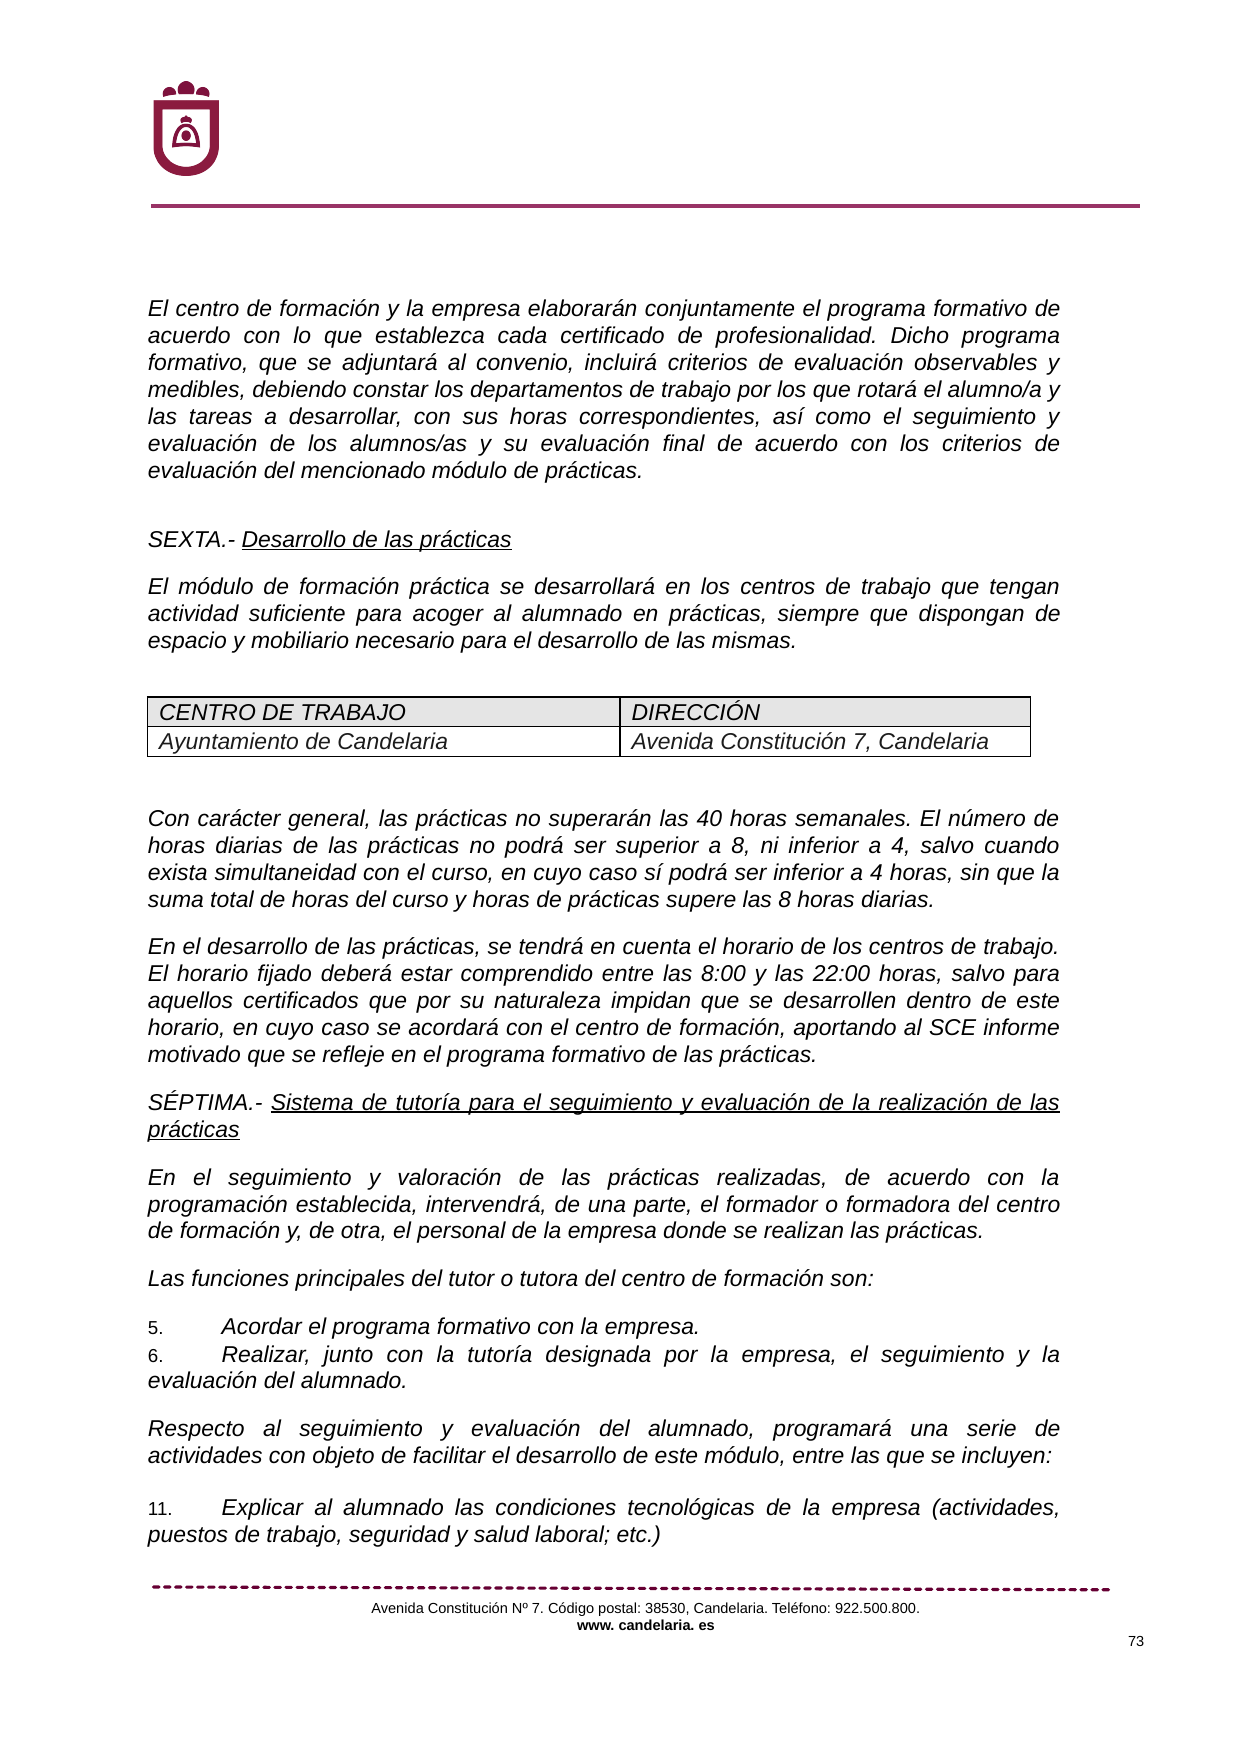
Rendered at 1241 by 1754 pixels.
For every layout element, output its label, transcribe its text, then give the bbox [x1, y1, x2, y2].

list Acordar el programa formativo con la empresa. [148, 1313, 1063, 1339]
text Con carácter general, las prácticas no superarán las 40 horas semanales. El número de horas diarias de las prácticas no podrá ser superior a 8, ni inferior a 4, salvo cuando exista simultaneidad con el curso, en cuyo caso sí podrá ser inferior a 4 horas, sin que la suma total de horas del curso y horas de prácticas supere las 8 horas diarias. [148, 805, 1063, 912]
text En el seguimiento y valoración de las prácticas realizadas, de acuerdo con la programación establecida, intervendrá, de una parte, el formador o formadora del centro de formación y, de otra, el personal de la empresa donde se realizan las prácticas. [148, 1164, 1063, 1244]
text El centro de formación y la empresa elaborarán conjuntamente el programa formativo de acuerdo con lo que establezca cada certificado de profesionalidad. Dicho programa formativo, que se adjuntará al convenio, incluirá criterios de evaluación observables y medibles, debiendo constar los departamentos de trabajo por los que rotará el alumno/a y las tareas a desarrollar, con sus horas correspondientes, así como el seguimiento y evaluación de los alumnos/as y su evaluación final de acuerdo con los criterios de evaluación del mencionado módulo de prácticas. [148, 295, 1063, 483]
text SEXTA.- Desarrollo de las prácticas [148, 526, 1063, 552]
table_header CENTRO DE TRABAJO [148, 698, 619, 726]
text Respecto al seguimiento y evaluación del alumnado, programará una serie de actividades con objeto de facilitar el desarrollo de este módulo, entre las que se incluyen: [148, 1415, 1063, 1468]
text Las funciones principales del tutor o tutora del centro de formación son: [148, 1265, 1063, 1292]
list Explicar al alumnado las condiciones tecnológicas de la empresa (actividades, puestos de trabajo, seguridad y salud laboral; etc.) [148, 1494, 1063, 1548]
text El módulo de formación práctica se desarrollará en los centros de trabajo que tengan actividad suficiente para acoger al alumnado en prácticas, siempre que dispongan de espacio y mobiliario necesario para el desarrollo de las mismas. [148, 573, 1063, 653]
table_cell Ayuntamiento de Candelaria [148, 727, 619, 756]
text En el desarrollo de las prácticas, se tendrá en cuenta el horario de los centros de trabajo. El horario fijado deberá estar comprendido entre las 8:00 y las 22:00 horas, salvo para aquellos certificados que por su naturaleza impidan que se desarrollen dentro de este horario, en cuyo caso se acordará con el centro de formación, aportando al SCE informe motivado que se refleje en el programa formativo de las prácticas. [148, 933, 1063, 1067]
text SÉPTIMA.- Sistema de tutoría para el seguimiento y evaluación de la realización de las prácticas [148, 1089, 1063, 1143]
table_header DIRECCIÓN [621, 698, 1030, 726]
table_cell Avenida Constitución 7, Candelaria [621, 727, 1030, 756]
list Realizar, junto con la tutoría designada por la empresa, el seguimiento y la evaluación del alumnado. [148, 1341, 1063, 1394]
